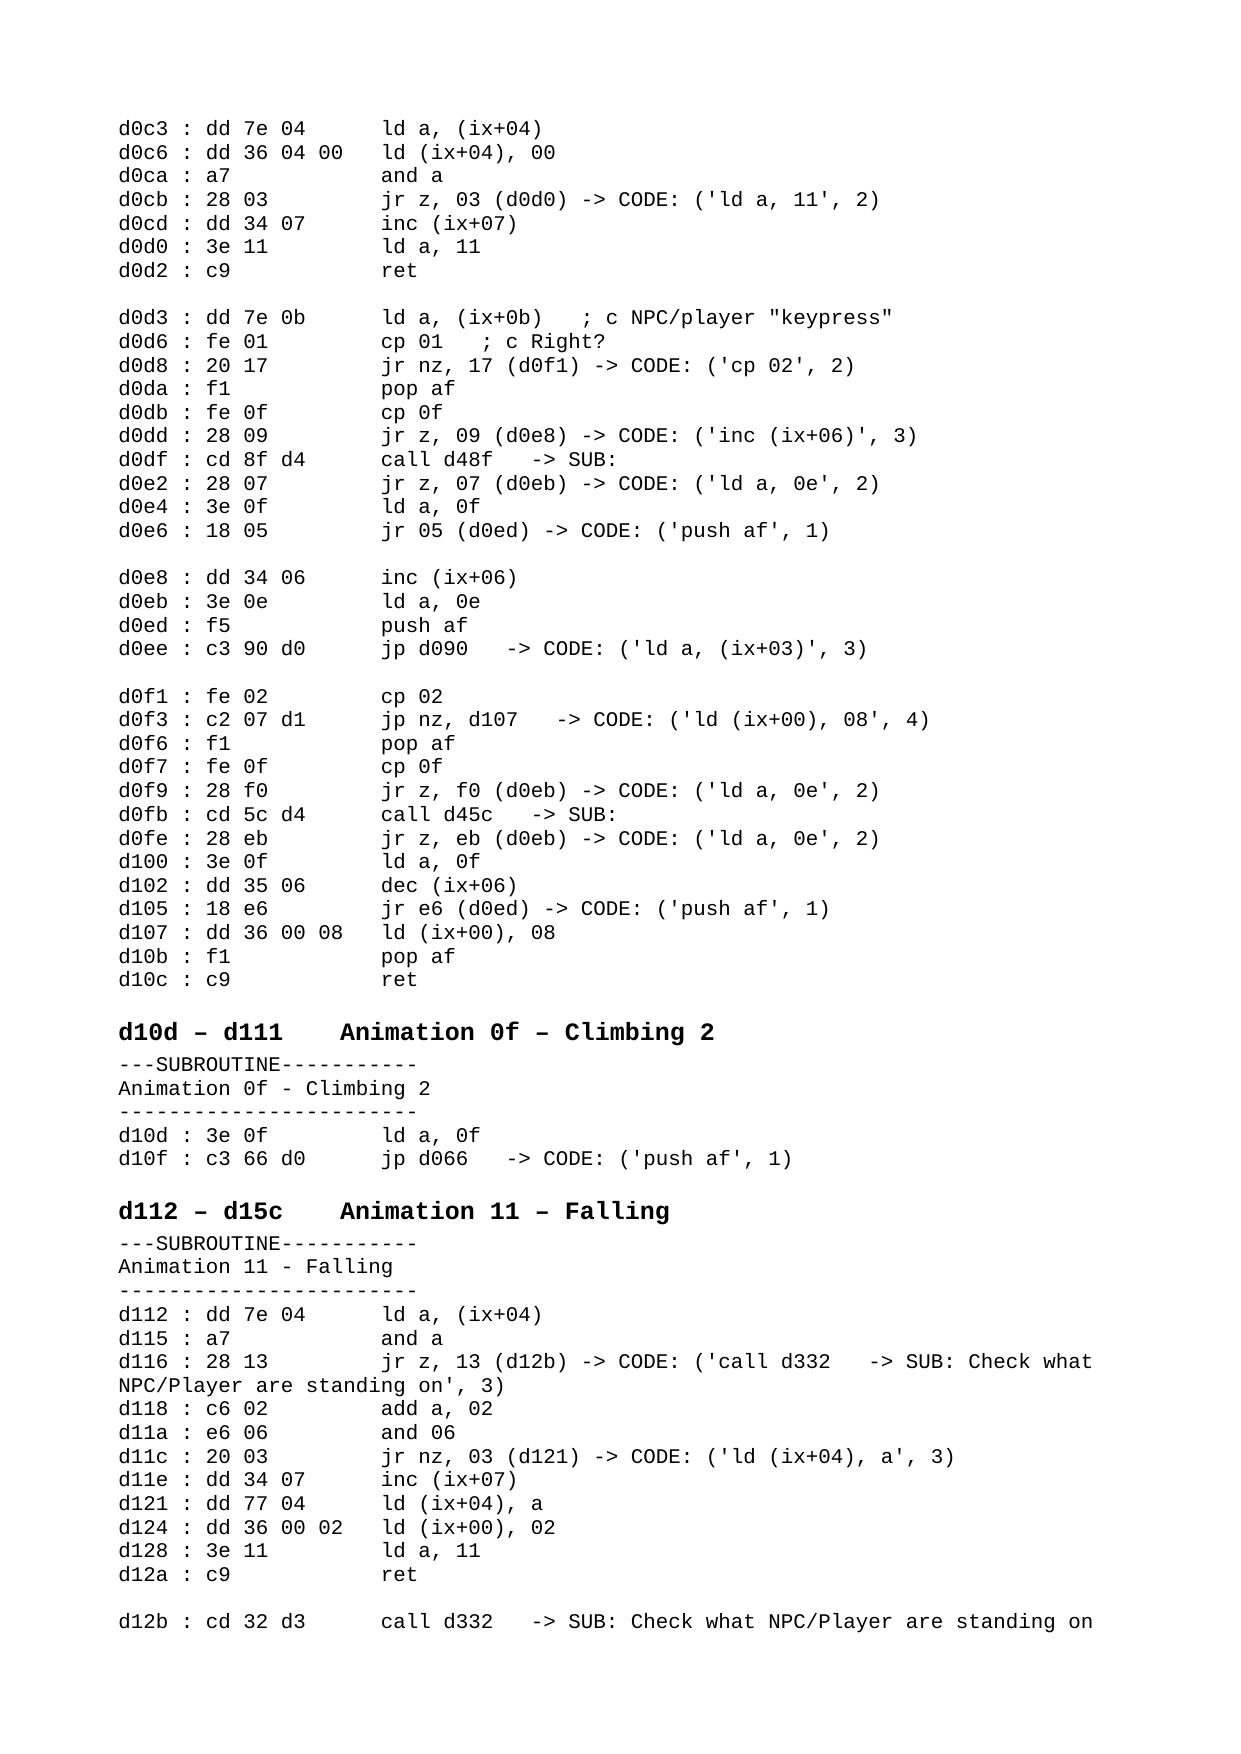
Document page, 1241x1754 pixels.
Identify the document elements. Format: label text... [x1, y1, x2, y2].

text d0ee : c3 90 d0 jp d090 -> CODE: ('ld a, (ix+03)', 3) [118, 638, 1122, 662]
text d11c : 20 03 jr nz, 03 (d121) -> CODE: ('ld (ix+04), a', 3) [118, 1446, 1122, 1469]
subtitle d10d – d111 Animation 0f – Climbing 2 [118, 1019, 1122, 1048]
text d0df : cd 8f d4 call d48f -> SUB: [118, 449, 1122, 473]
text d11e : dd 34 07 inc (ix+07) [118, 1469, 1122, 1493]
text d0f1 : fe 02 cp 02 [118, 686, 1122, 709]
text d0db : fe 0f cp 0f [118, 402, 1122, 426]
text d105 : 18 e6 jr e6 (d0ed) -> CODE: ('push af', 1) [118, 898, 1122, 922]
text d12b : cd 32 d3 call d332 -> SUB: Check what NPC/Player are standing on [118, 1611, 1122, 1635]
text d0c3 : dd 7e 04 ld a, (ix+04) [118, 118, 1122, 142]
text Animation 0f - Climbing 2 [118, 1077, 1122, 1101]
text d0f7 : fe 0f cp 0f [118, 757, 1122, 780]
subtitle d112 – d15c Animation 11 – Falling [118, 1199, 1122, 1227]
text ---SUBROUTINE----------- [118, 1233, 1122, 1257]
text d121 : dd 77 04 ld (ix+04), a [118, 1493, 1122, 1517]
text d0d3 : dd 7e 0b ld a, (ix+0b) ; c NPC/player "keypress" [118, 307, 1122, 331]
text d0cb : 28 03 jr z, 03 (d0d0) -> CODE: ('ld a, 11', 2) [118, 189, 1122, 213]
text d10c : c9 ret [118, 969, 1122, 993]
text d116 : 28 13 jr z, 13 (d12b) -> CODE: ('call d332 -> SUB: Check what NPC/Player are standing on', 3) [118, 1351, 1122, 1398]
text d0eb : 3e 0e ld a, 0e [118, 591, 1122, 615]
text d0fe : 28 eb jr z, eb (d0eb) -> CODE: ('ld a, 0e', 2) [118, 827, 1122, 851]
text d118 : c6 02 add a, 02 [118, 1398, 1122, 1422]
text d0ca : a7 and a [118, 165, 1122, 189]
text d12a : c9 ret [118, 1564, 1122, 1588]
text d0f6 : f1 pop af [118, 733, 1122, 757]
text d0f3 : c2 07 d1 jp nz, d107 -> CODE: ('ld (ix+00), 08', 4) [118, 709, 1122, 733]
text d112 : dd 7e 04 ld a, (ix+04) [118, 1304, 1122, 1327]
text d0c6 : dd 36 04 00 ld (ix+04), 00 [118, 142, 1122, 165]
text d0d6 : fe 01 cp 01 ; c Right? [118, 331, 1122, 354]
text d0cd : dd 34 07 inc (ix+07) [118, 213, 1122, 236]
text d115 : a7 and a [118, 1327, 1122, 1351]
text d0e2 : 28 07 jr z, 07 (d0eb) -> CODE: ('ld a, 0e', 2) [118, 473, 1122, 496]
text Animation 11 - Falling [118, 1257, 1122, 1280]
text d107 : dd 36 00 08 ld (ix+00), 08 [118, 922, 1122, 946]
text d0d8 : 20 17 jr nz, 17 (d0f1) -> CODE: ('cp 02', 2) [118, 354, 1122, 378]
text d0fb : cd 5c d4 call d45c -> SUB: [118, 804, 1122, 827]
text d124 : dd 36 00 02 ld (ix+00), 02 [118, 1517, 1122, 1540]
text d0ed : f5 push af [118, 615, 1122, 638]
text d0e4 : 3e 0f ld a, 0f [118, 496, 1122, 520]
text d0d2 : c9 ret [118, 260, 1122, 284]
text d0e8 : dd 34 06 inc (ix+06) [118, 567, 1122, 591]
text d0da : f1 pop af [118, 378, 1122, 402]
text d102 : dd 35 06 dec (ix+06) [118, 875, 1122, 898]
text d128 : 3e 11 ld a, 11 [118, 1540, 1122, 1564]
text d10f : c3 66 d0 jp d066 -> CODE: ('push af', 1) [118, 1148, 1122, 1172]
text ------------------------ [118, 1280, 1122, 1304]
text d0e6 : 18 05 jr 05 (d0ed) -> CODE: ('push af', 1) [118, 520, 1122, 544]
text ---SUBROUTINE----------- [118, 1054, 1122, 1077]
text d11a : e6 06 and 06 [118, 1422, 1122, 1446]
text d0f9 : 28 f0 jr z, f0 (d0eb) -> CODE: ('ld a, 0e', 2) [118, 780, 1122, 804]
text d100 : 3e 0f ld a, 0f [118, 851, 1122, 875]
text ------------------------ [118, 1101, 1122, 1125]
text d10b : f1 pop af [118, 946, 1122, 969]
text d10d : 3e 0f ld a, 0f [118, 1125, 1122, 1148]
text d0d0 : 3e 11 ld a, 11 [118, 236, 1122, 260]
text d0dd : 28 09 jr z, 09 (d0e8) -> CODE: ('inc (ix+06)', 3) [118, 426, 1122, 449]
